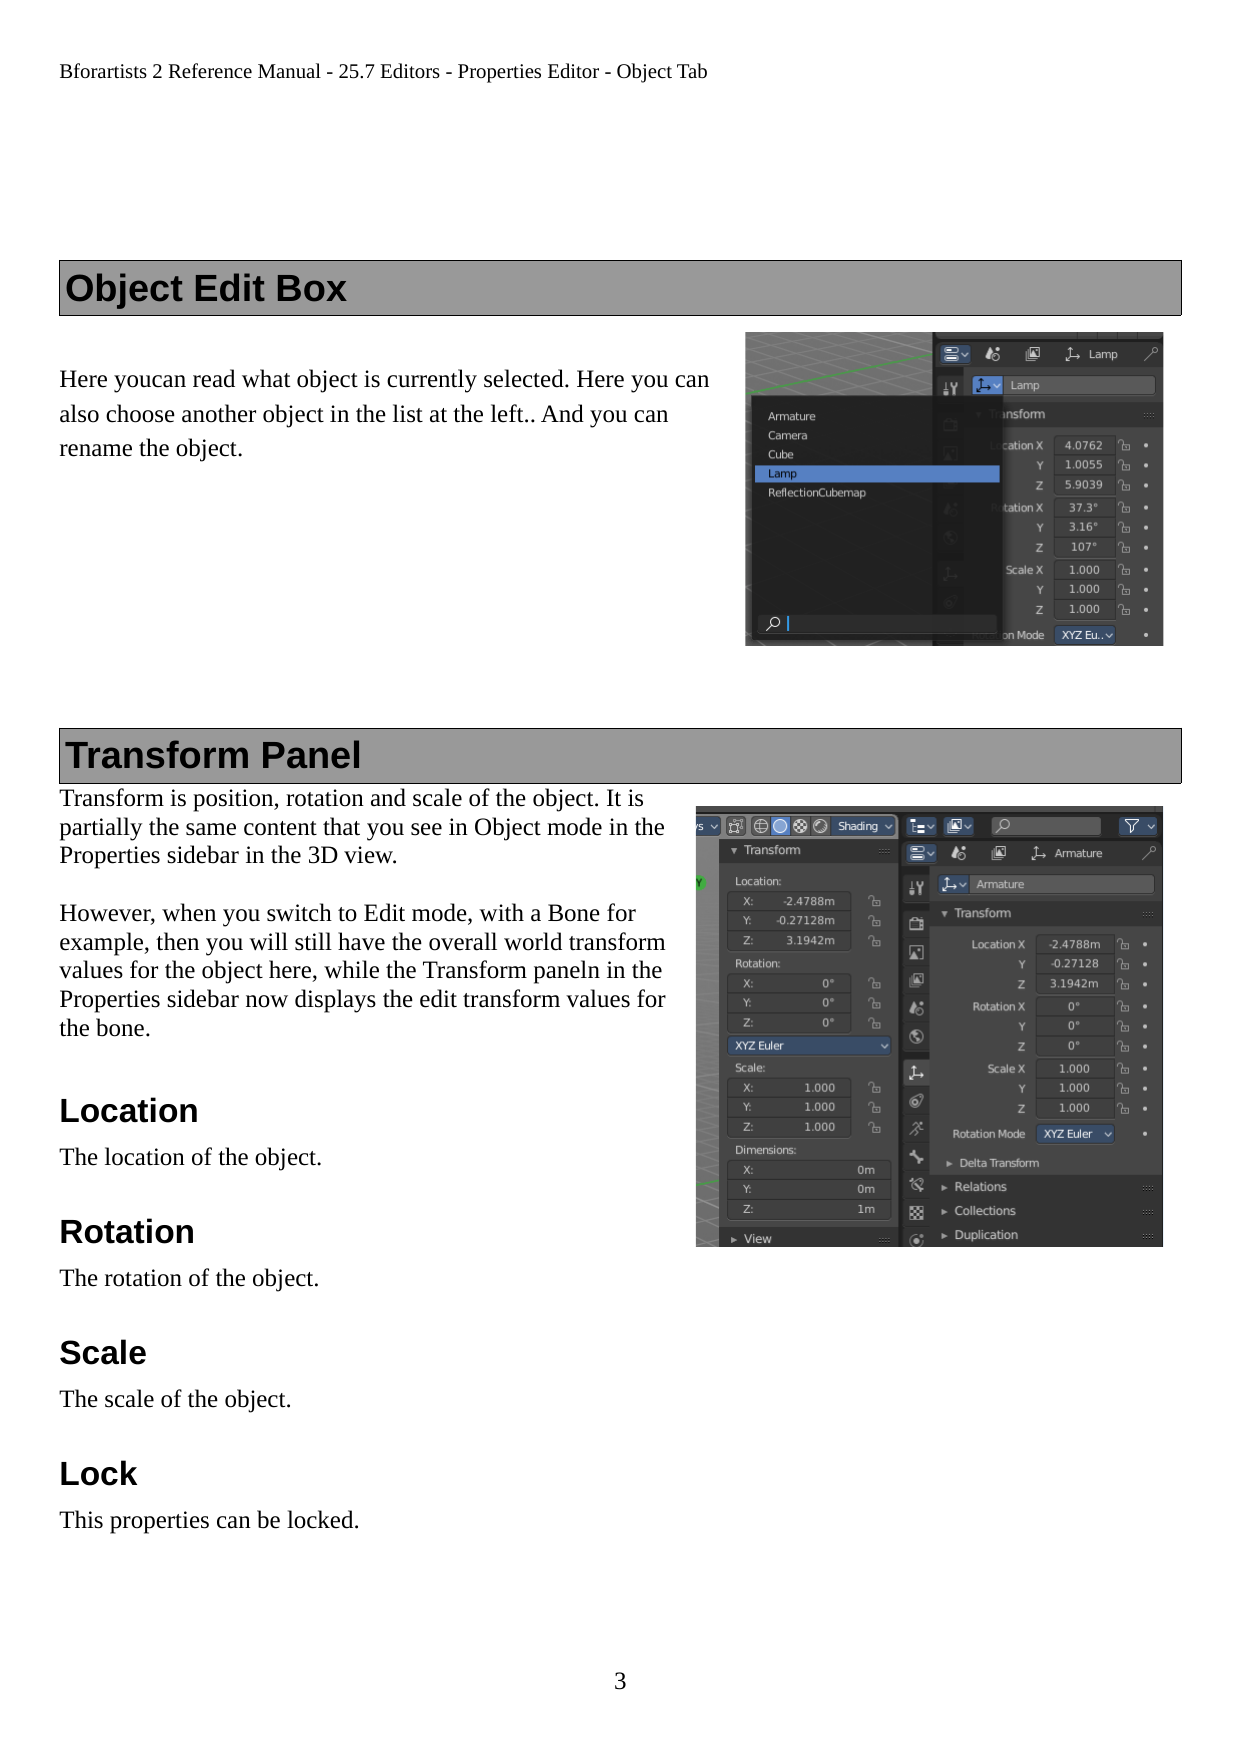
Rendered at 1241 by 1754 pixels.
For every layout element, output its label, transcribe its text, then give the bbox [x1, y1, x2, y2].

text The location of the object. [59, 1142, 695, 1171]
subtitle Scale [59, 1333, 1181, 1372]
subtitle Location [59, 1091, 695, 1130]
text The rotation of the object. [59, 1263, 1181, 1292]
text This properties can be locked. [59, 1505, 1181, 1534]
table_header Transform Panel [60, 729, 1181, 783]
table_header Object Edit Box [60, 261, 1181, 315]
text The scale of the object. [59, 1384, 1181, 1413]
picture [745, 332, 1164, 646]
text Here youcan read what object is currently selected. Here you can also choose another object in the list at the left.. And you can rename the object. [59, 364, 745, 462]
subtitle Lock [59, 1454, 1181, 1493]
text However, when you switch to Edit mode, with a Bone for example, then you will still have the overall world transform values for the object here, while the Transform paneln in the Properties sidebar now displays the edit transform values for the bone. [59, 898, 695, 1042]
picture [695, 806, 1164, 1247]
subtitle [1164, 1091, 1181, 1130]
text Transform is position, rotation and scale of the object. It is partially the same content that you see in Object mode in the Properties sidebar in the 3D view. [59, 784, 1181, 869]
subtitle Rotation [59, 1212, 1181, 1251]
